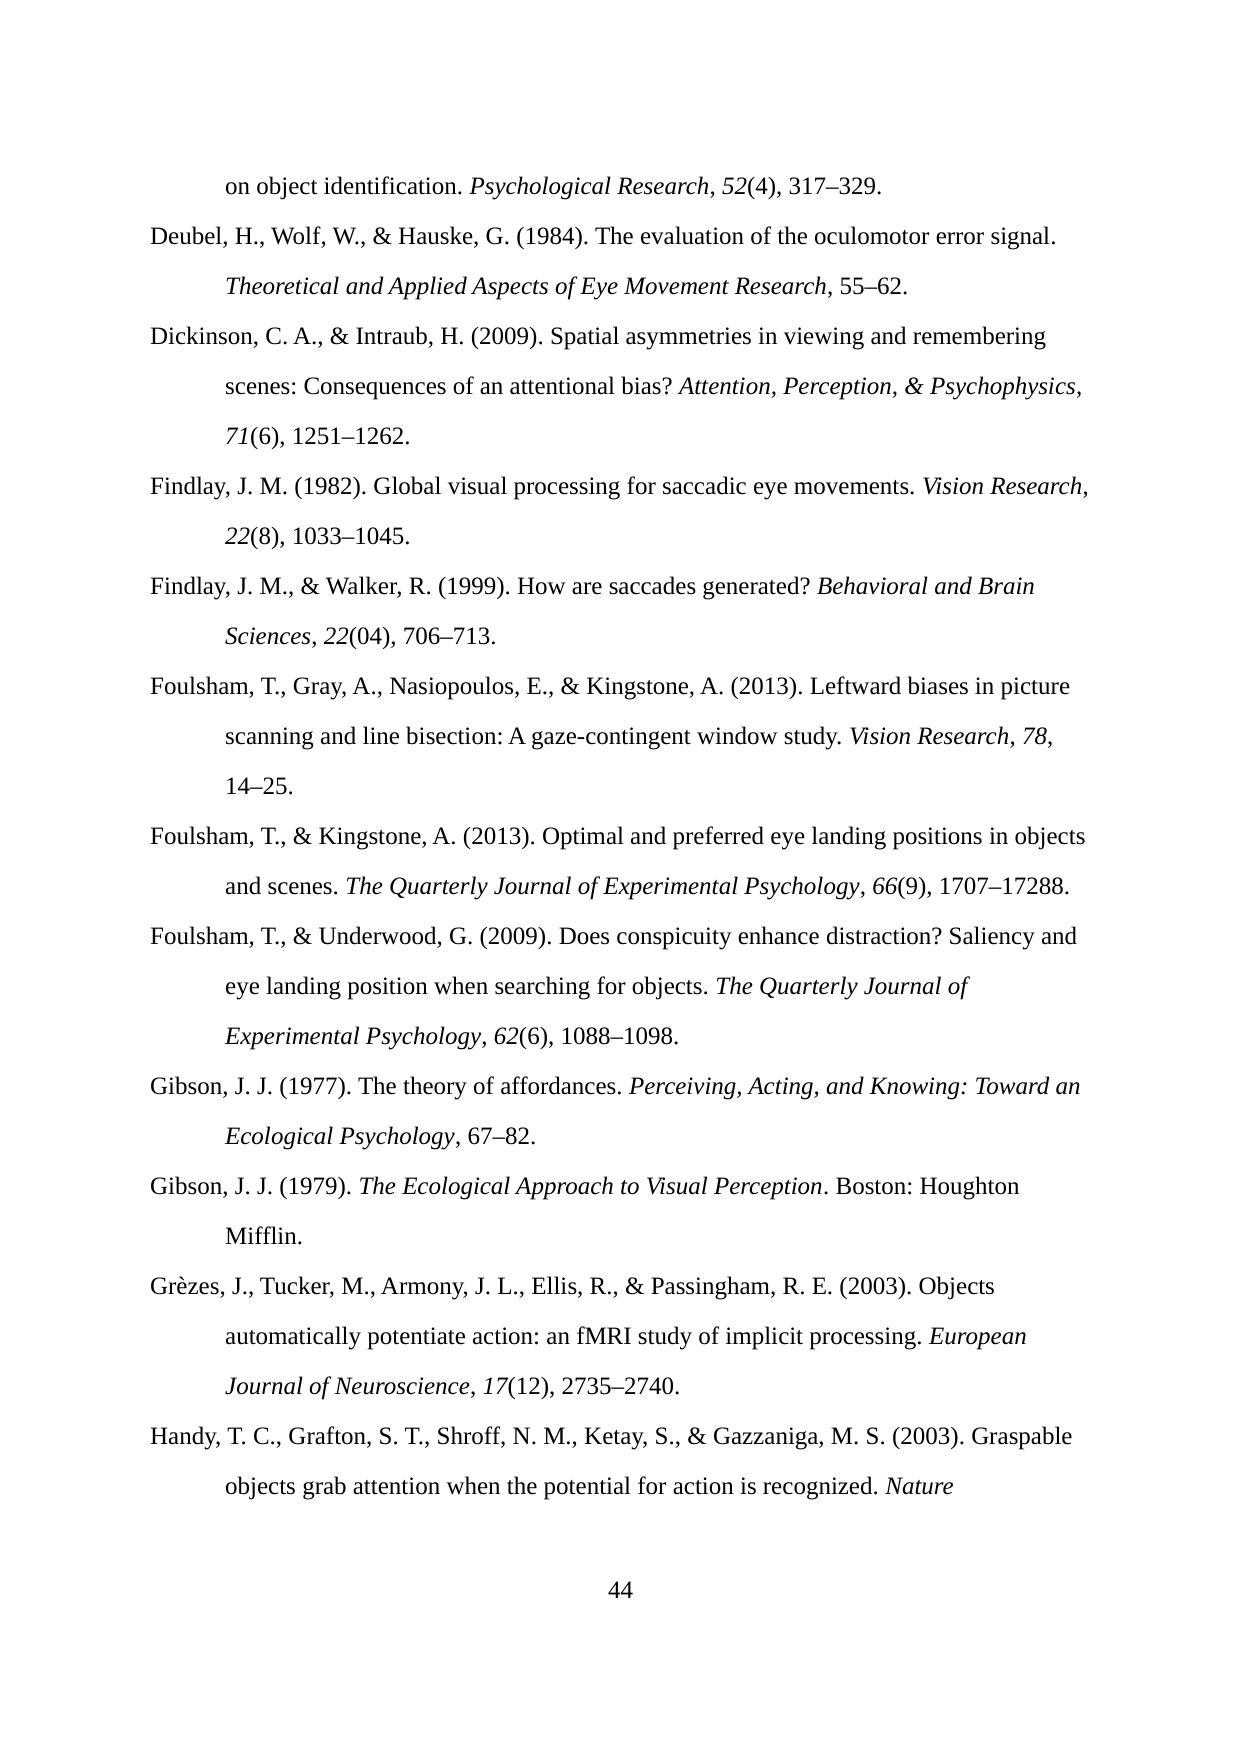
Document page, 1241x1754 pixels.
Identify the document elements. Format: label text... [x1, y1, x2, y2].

text Findlay, J. M., & Walker, R. (1999). How are saccades generated? Behavioral and Brain Sciences, 22(04), 706–713. [150, 550, 1091, 650]
text Dickinson, C. A., & Intraub, H. (2009). Spatial asymmetries in viewing and remembering scenes: Consequences of an attentional bias? Attention, Perception, & Psychophysics, 71(6), 1251–1262. [150, 300, 1091, 450]
text Foulsham, T., & Underwood, G. (2009). Does conspicuity enhance distraction? Saliency and eye landing position when searching for objects. The Quarterly Journal of Experimental Psychology, 62(6), 1088–1098. [150, 900, 1091, 1050]
text Findlay, J. M. (1982). Global visual processing for saccadic eye movements. Vision Research, 22(8), 1033–1045. [150, 450, 1091, 550]
text Gibson, J. J. (1977). The theory of affordances. Perceiving, Acting, and Knowing: Toward an Ecological Psychology, 67–82. [150, 1050, 1091, 1150]
text Deubel, H., Wolf, W., & Hauske, G. (1984). The evaluation of the oculomotor error signal. Theoretical and Applied Aspects of Eye Movement Research, 55–62. [150, 200, 1091, 300]
text on object identification. Psychological Research, 52(4), 317–329. [150, 150, 1091, 200]
text Handy, T. C., Grafton, S. T., Shroff, N. M., Ketay, S., & Gazzaniga, M. S. (2003). Graspable objects grab attention when the potential for action is recognized. Nature [150, 1400, 1091, 1500]
text Grèzes, J., Tucker, M., Armony, J. L., Ellis, R., & Passingham, R. E. (2003). Objects automatically potentiate action: an fMRI study of implicit processing. European Journal of Neuroscience, 17(12), 2735–2740. [150, 1250, 1091, 1400]
text Foulsham, T., Gray, A., Nasiopoulos, E., & Kingstone, A. (2013). Leftward biases in picture scanning and line bisection: A gaze-contingent window study. Vision Research, 78, 14–25. [150, 650, 1091, 800]
text Foulsham, T., & Kingstone, A. (2013). Optimal and preferred eye landing positions in objects and scenes. The Quarterly Journal of Experimental Psychology, 66(9), 1707–17288. [150, 800, 1091, 900]
text Gibson, J. J. (1979). The Ecological Approach to Visual Perception. Boston: Houghton Mifflin. [150, 1150, 1091, 1250]
